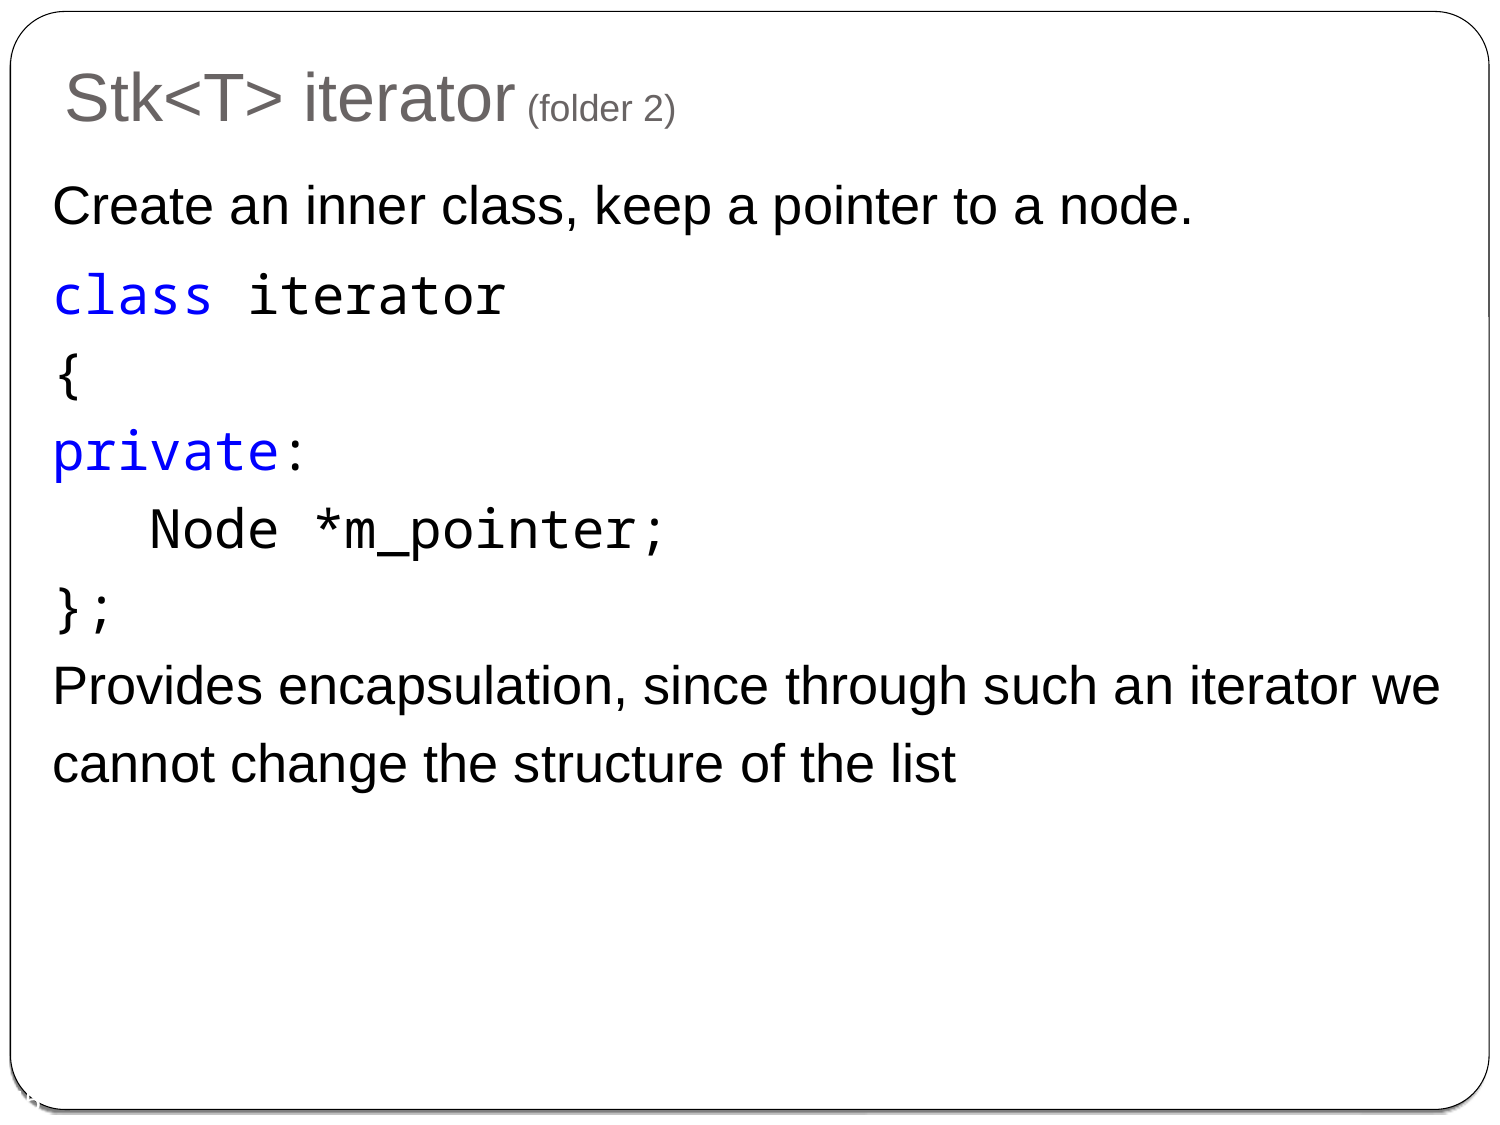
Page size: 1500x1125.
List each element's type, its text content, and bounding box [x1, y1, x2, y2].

slide_number [0, 1074, 50, 1125]
list Create an inner class, keep a pointer to a node. class iterator { private: Node *m_pointer; }; Provides encapsulation, since through such an iterator we cannot change the structure of the list [37, 162, 1463, 1088]
title Stk<T> iterator (folder 2) [50, 45, 1450, 150]
